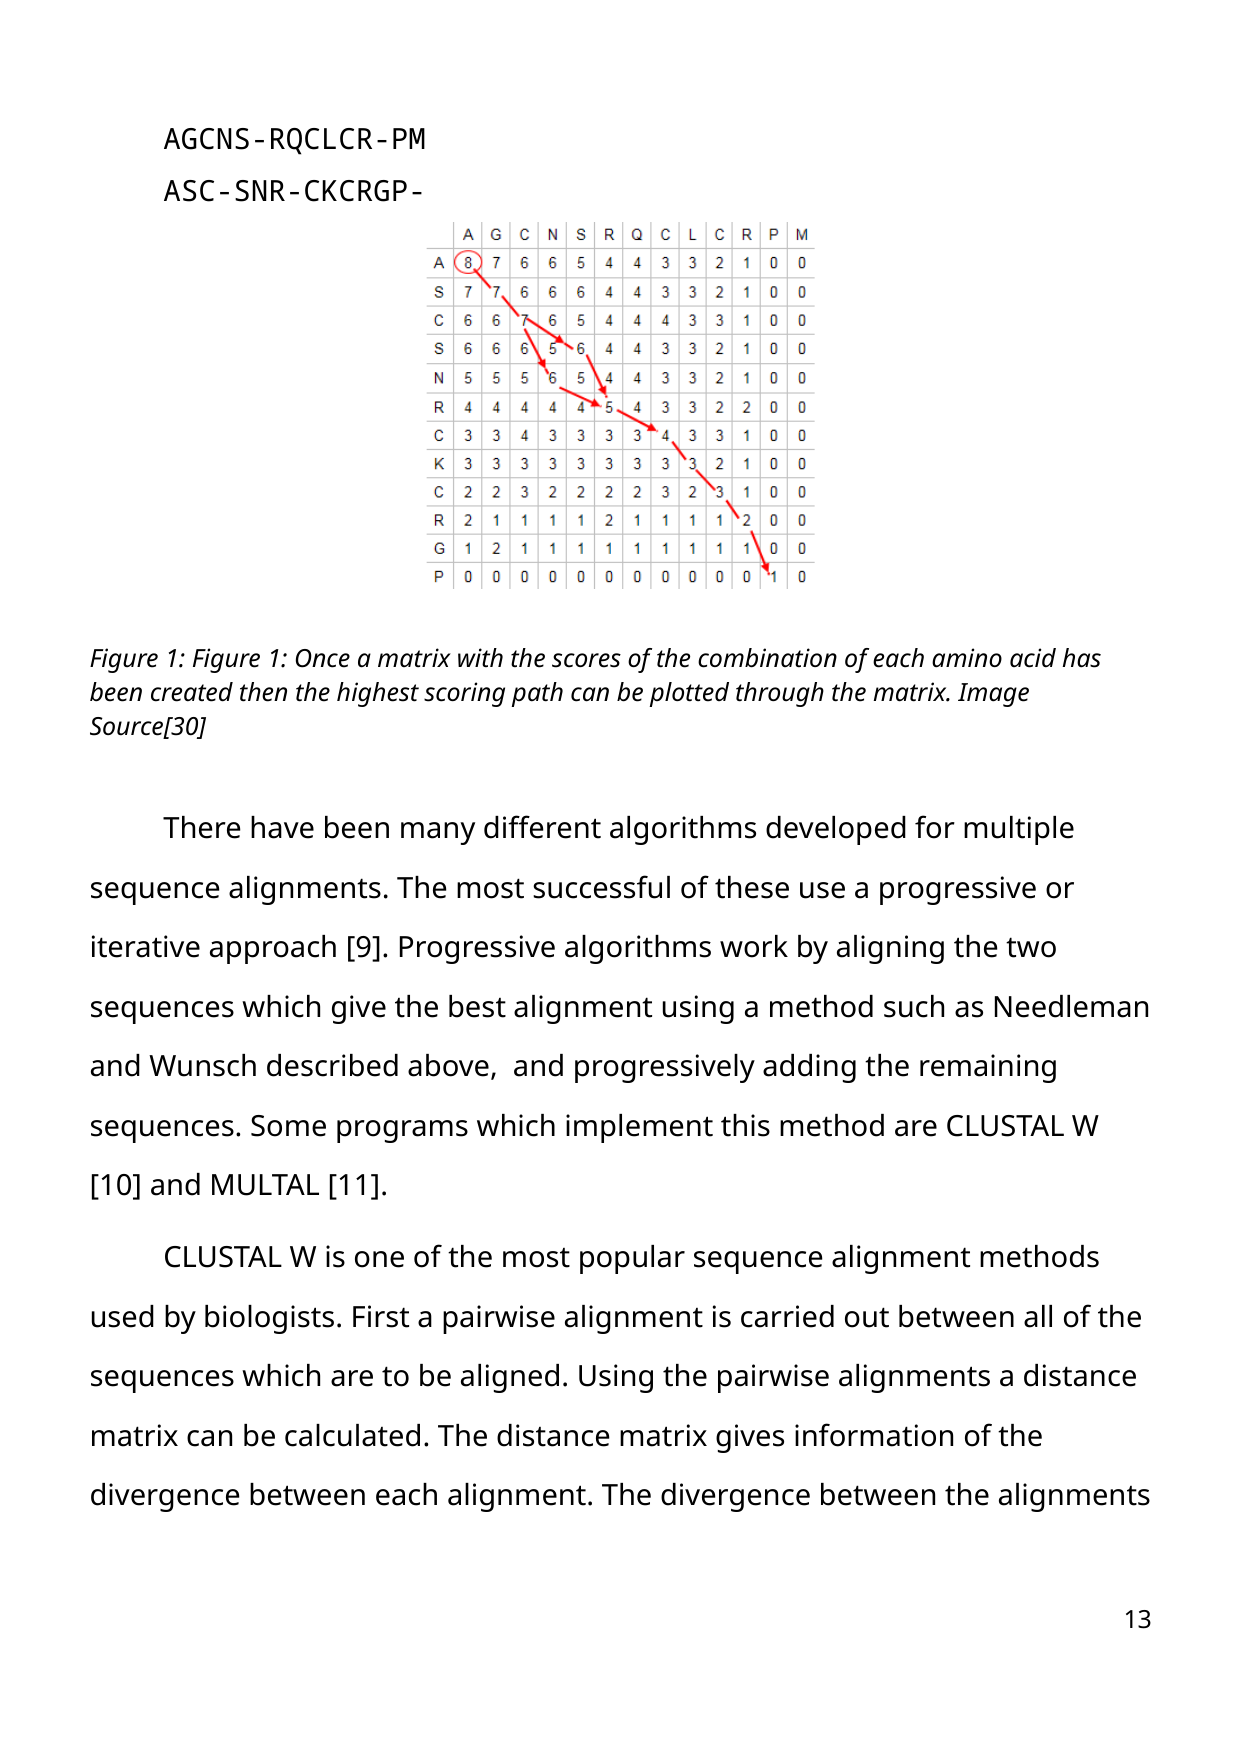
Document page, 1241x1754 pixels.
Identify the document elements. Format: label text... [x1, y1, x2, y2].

text CLUSTAL W is one of the most popular sequence alignment methods used by biologists. First a pairwise alignment is carried out between all of the sequences which are to be aligned. Using the pairwise alignments a distance matrix can be calculated. The distance matrix gives information of the divergence between each alignment. The divergence between the alignments [89, 1237, 1152, 1514]
picture [426, 222, 815, 589]
table_header [89, 223, 1152, 628]
text ASC-SNR-CKCRGP- [89, 170, 1152, 210]
text Figure 1: Figure 1: Once a matrix with the scores of the combination of each amino acid has been created then the highest scoring path can be plotted through the matrix. Image Source[30] [89, 641, 1152, 743]
text AGCNS-RQCLCR-PM [89, 118, 1152, 158]
text There have been many different algorithms developed for multiple sequence alignments. The most successful of these use a progressive or iterative approach [9]. Progressive algorithms work by aligning the two sequences which give the best alignment using a method such as Needleman and Wunsch described above, and progressively adding the remaining sequences. Some programs which implement this method are CLUSTAL W [10] and MULTAL [11]. [89, 808, 1152, 1204]
